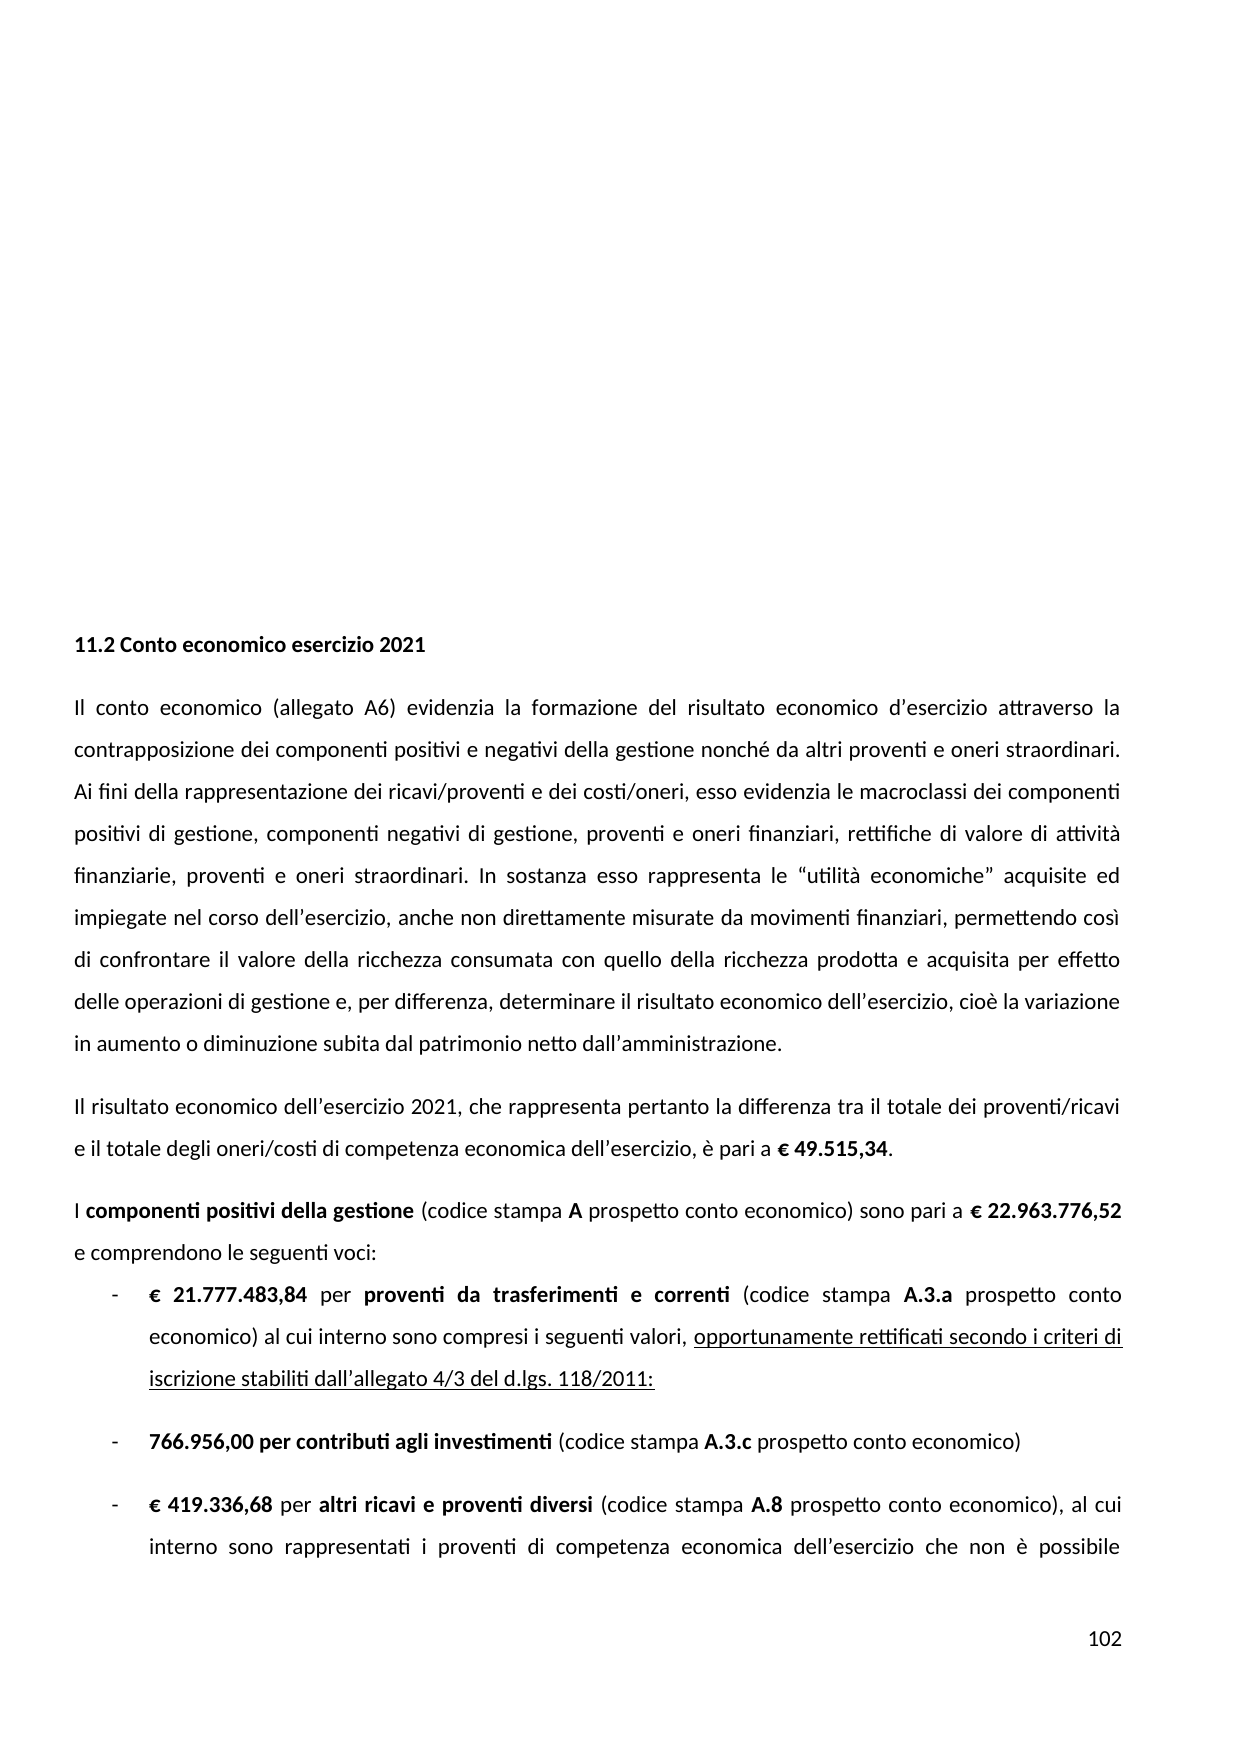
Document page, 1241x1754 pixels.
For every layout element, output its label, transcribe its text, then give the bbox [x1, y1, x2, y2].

list € 419.336,68 per altri ricavi e proventi diversi (codice stampa A.8 prospetto conto economico), al cui interno sono rappresentati i proventi di competenza economica dell’esercizio che non è possibile [111, 1490, 1122, 1560]
text Il risultato economico dell’esercizio 2021, che rappresenta pertanto la differenza tra il totale dei proventi/ricavi e il totale degli oneri/costi di competenza economica dell’esercizio, è pari a € 49.515,34. [74, 1092, 1122, 1162]
text 11.2 Conto economico esercizio 2021 [74, 630, 1122, 658]
text Il conto economico (allegato A6) evidenzia la formazione del risultato economico d’esercizio attraverso la contrapposizione dei componenti positivi e negativi della gestione nonché da altri proventi e oneri straordinari. Ai fini della rappresentazione dei ricavi/proventi e dei costi/oneri, esso evidenzia le macroclassi dei componenti positivi di gestione, componenti negativi di gestione, proventi e oneri finanziari, rettifiche di valore di attività finanziarie, proventi e oneri straordinari. In sostanza esso rappresenta le “utilità economiche” acquisite ed impiegate nel corso dell’esercizio, anche non direttamente misurate da movimenti finanziari, permettendo così di confrontare il valore della ricchezza consumata con quello della ricchezza prodotta e acquisita per effetto delle operazioni di gestione e, per differenza, determinare il risultato economico dell’esercizio, cioè la variazione in aumento o diminuzione subita dal patrimonio netto dall’amministrazione. [74, 693, 1122, 1057]
list € 21.777.483,84 per proventi da trasferimenti e correnti (codice stampa A.3.a prospetto conto economico) al cui interno sono compresi i seguenti valori, opportunamente rettificati secondo i criteri di iscrizione stabiliti dall’allegato 4/3 del d.lgs. 118/2011: [111, 1281, 1122, 1392]
list 766.956,00 per contributi agli investimenti (codice stampa A.3.c prospetto conto economico) [111, 1427, 1122, 1455]
text I componenti positivi della gestione (codice stampa A prospetto conto economico) sono pari a € 22.963.776,52 e comprendono le seguenti voci: [74, 1197, 1122, 1267]
